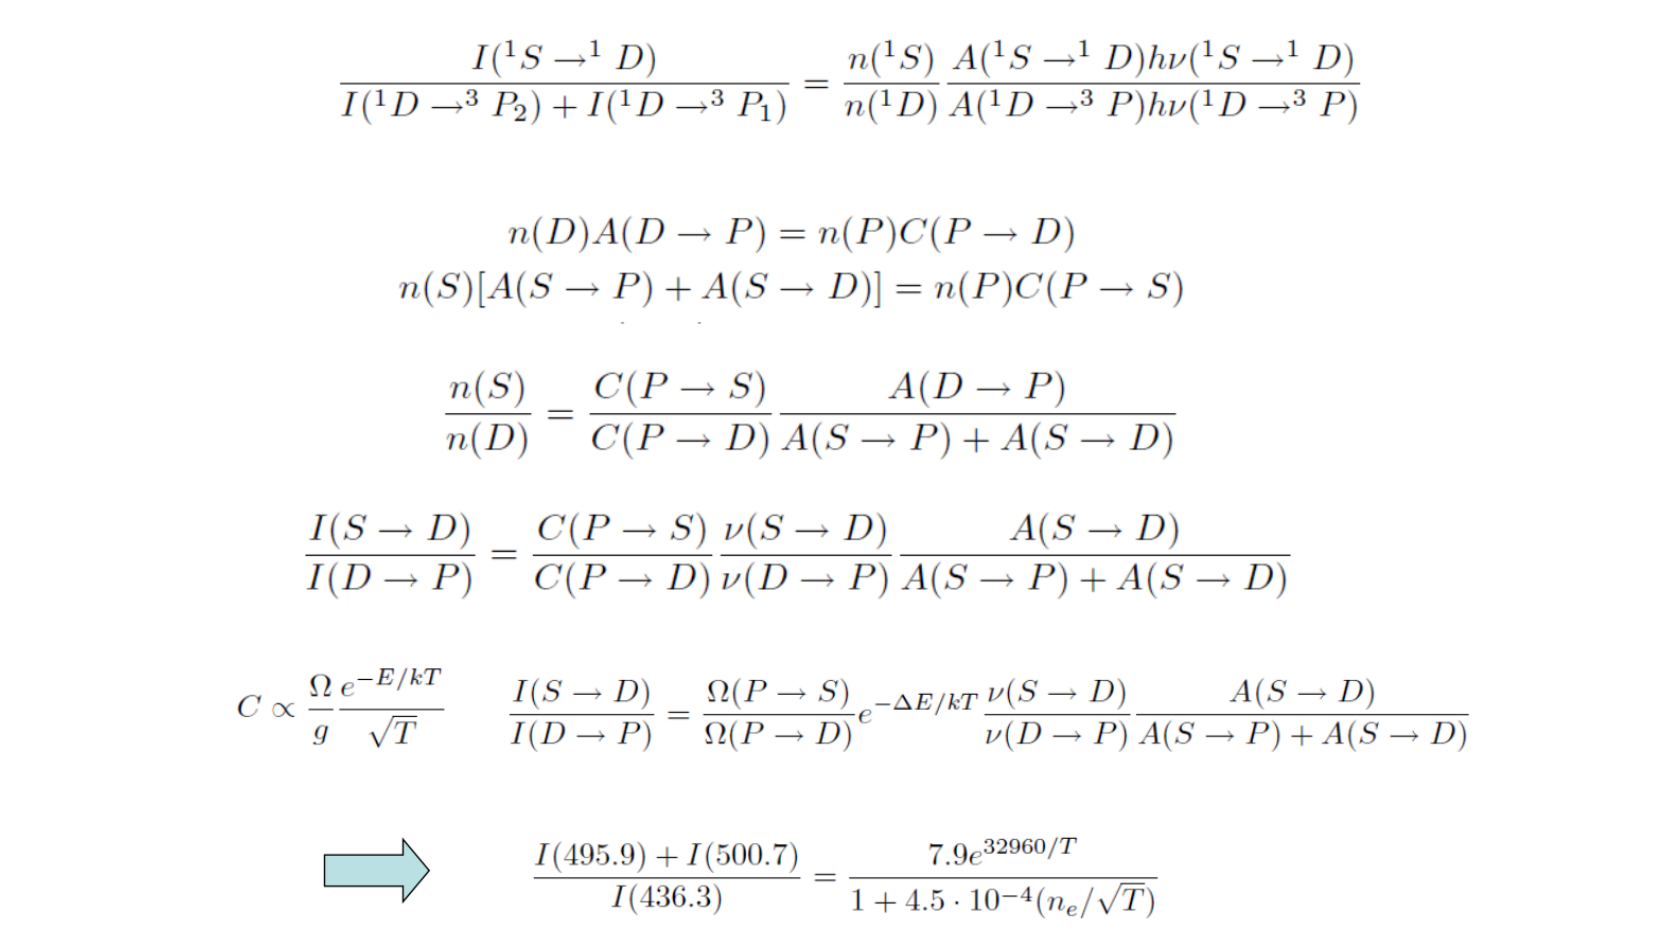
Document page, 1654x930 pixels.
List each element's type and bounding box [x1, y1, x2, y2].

picture [182, 0, 1501, 930]
